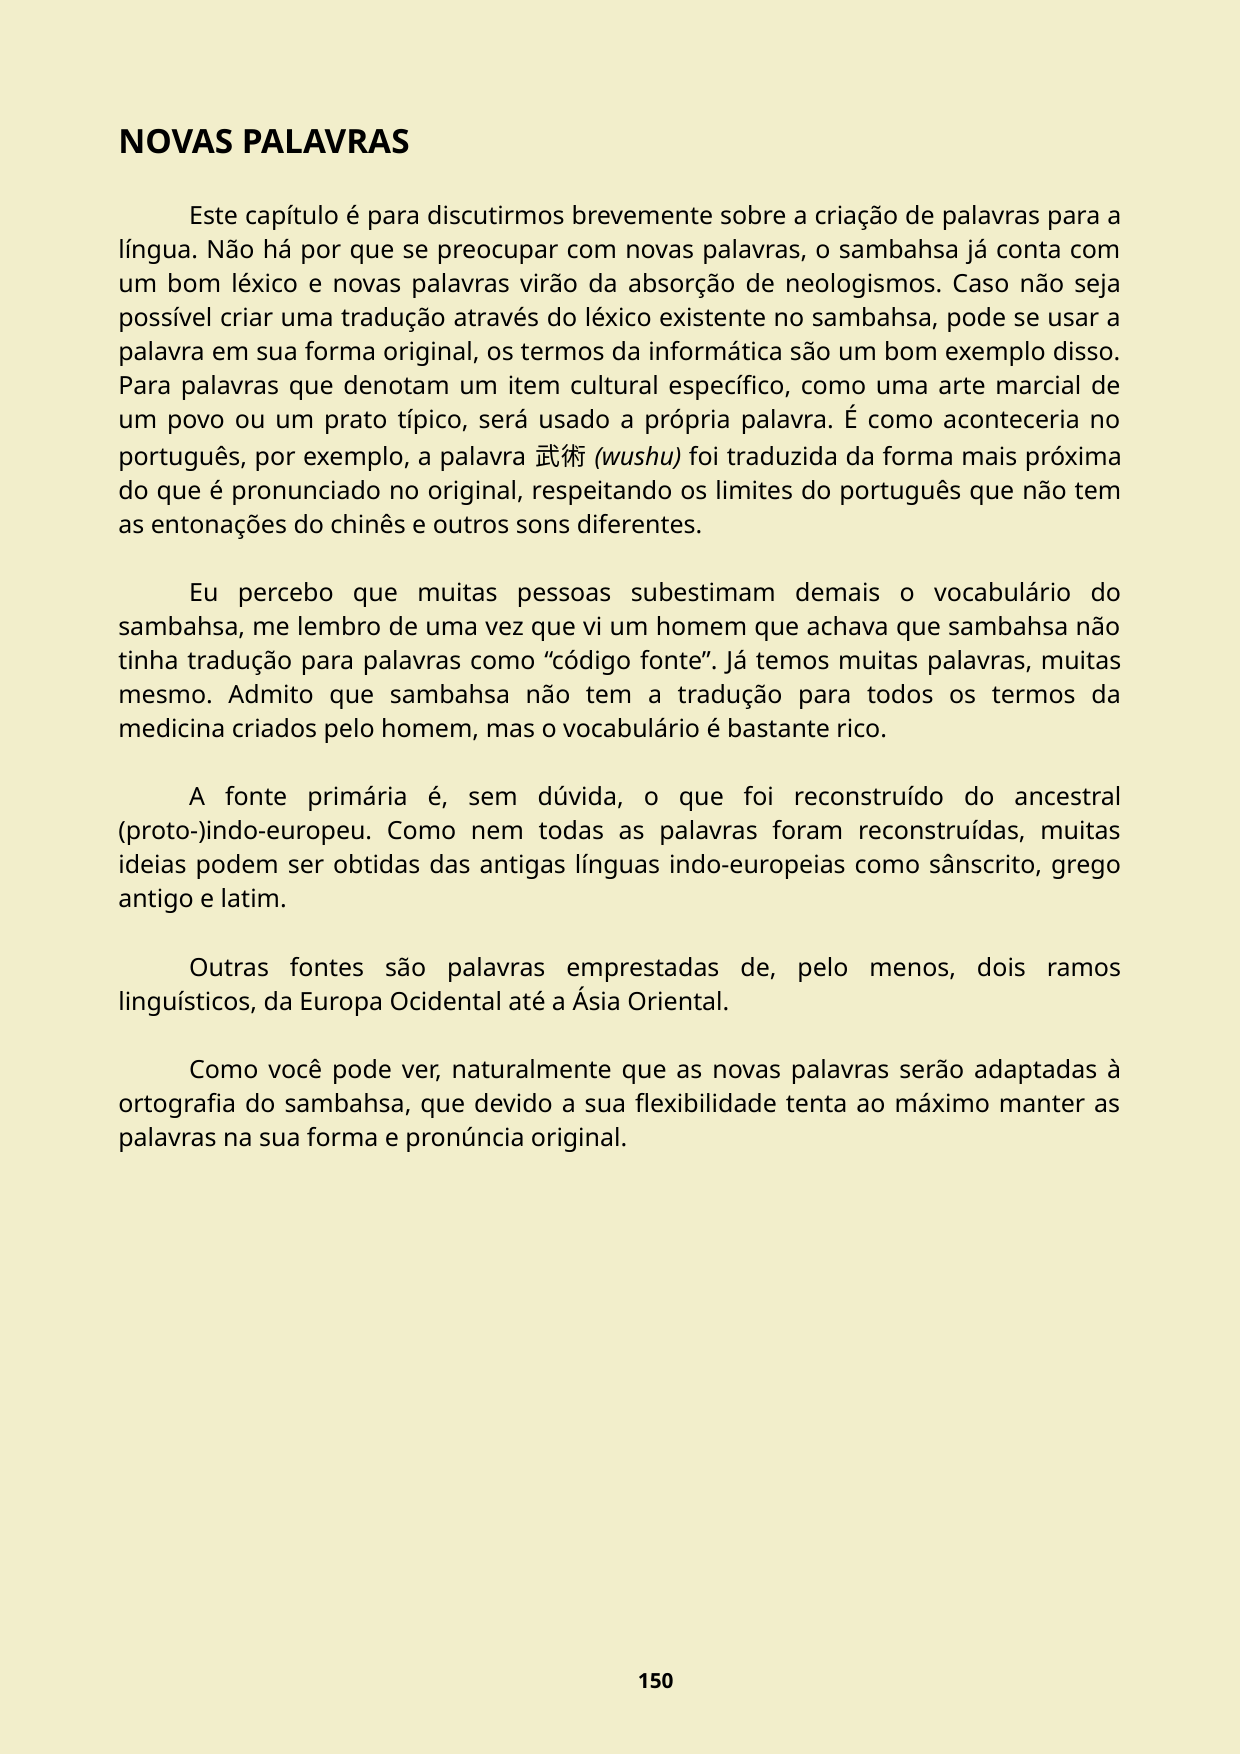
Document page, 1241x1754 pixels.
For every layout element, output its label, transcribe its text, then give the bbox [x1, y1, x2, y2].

text Outras fontes são palavras emprestadas de, pelo menos, dois ramos linguísticos, da Europa Ocidental até a Ásia Oriental. [118, 949, 1122, 1017]
subtitle NOVAS PALAVRAS [118, 118, 1122, 163]
text A fonte primária é, sem dúvida, o que foi reconstruído do ancestral (proto-)indo-europeu. Como nem todas as palavras foram reconstruídas, muitas ideias podem ser obtidas das antigas línguas indo-europeias como sânscrito, grego antigo e latim. [118, 779, 1122, 915]
text Eu percebo que muitas pessoas subestimam demais o vocabulário do sambahsa, me lembro de uma vez que vi um homem que achava que sambahsa não tinha tradução para palavras como “código fonte”. Já temos muitas palavras, muitas mesmo. Admito que sambahsa não tem a tradução para todos os termos da medicina criados pelo homem, mas o vocabulário é bastante rico. [118, 574, 1122, 745]
text Como você pode ver, naturalmente que as novas palavras serão adaptadas à ortografia do sambahsa, que devido a sua flexibilidade tenta ao máximo manter as palavras na sua forma e pronúncia original. [118, 1051, 1122, 1153]
text Este capítulo é para discutirmos brevemente sobre a criação de palavras para a língua. Não há por que se preocupar com novas palavras, o sambahsa já conta com um bom léxico e novas palavras virão da absorção de neologismos. Caso não seja possível criar uma tradução através do léxico existente no sambahsa, pode se usar a palavra em sua forma original, os termos da informática são um bom exemplo disso. Para palavras que denotam um item cultural específico, como uma arte marcial de um povo ou um prato típico, será usado a própria palavra. É como aconteceria no português, por exemplo, a palavra 武術 (wushu) foi traduzida da forma mais próxima do que é pronunciado no original, respeitando os limites do português que não tem as entonações do chinês e outros sons diferentes. [118, 198, 1122, 540]
